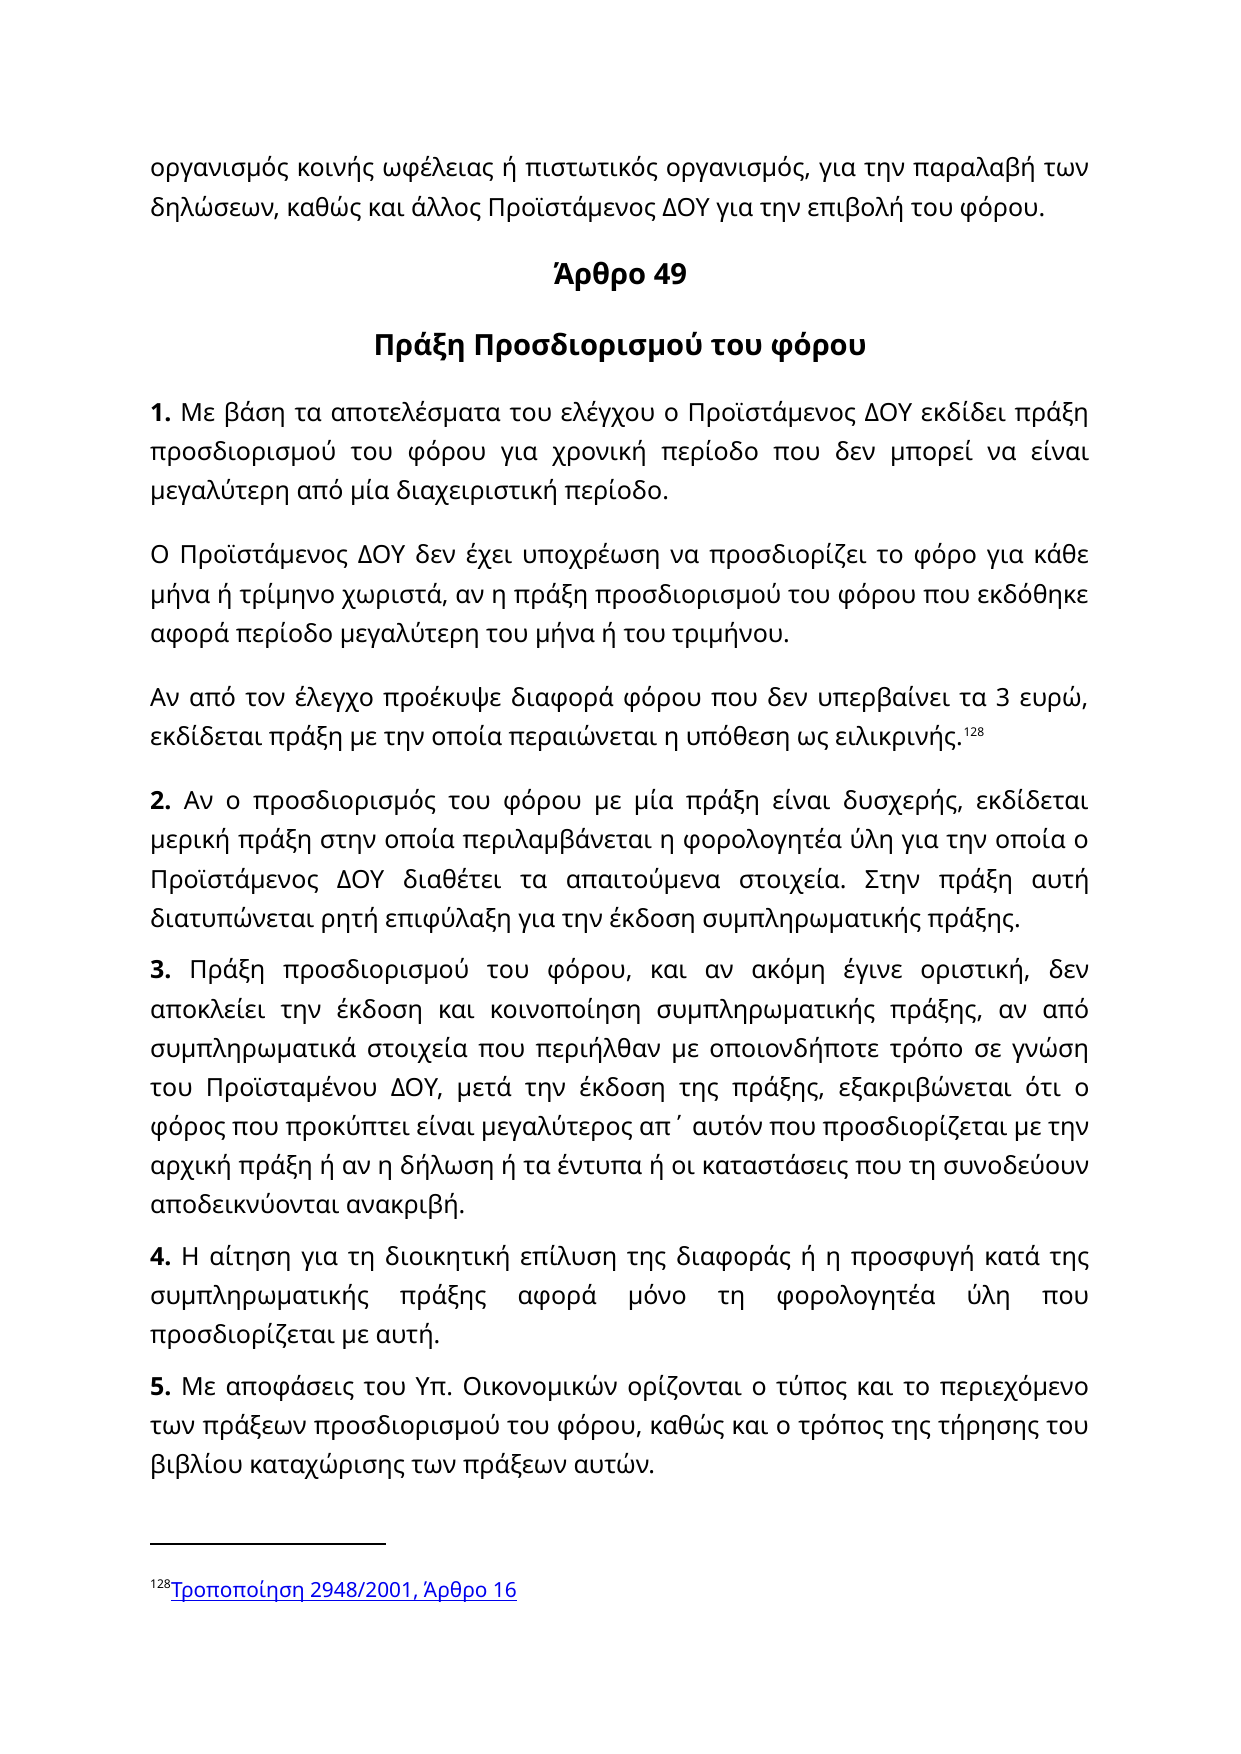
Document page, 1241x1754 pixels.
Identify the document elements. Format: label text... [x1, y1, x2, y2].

text οργανισμός κοινής ωφέλειας ή πιστωτικός οργανισμός, για την παραλαβή των δηλώσεων, καθώς και άλλος Προϊστάμενος ΔΟΥ για την επιβολή του φόρου. [150, 150, 1090, 223]
subtitle Άρθρο 49 [150, 253, 1090, 293]
text 2. Αν ο προσδιορισμός του φόρου με μία πράξη είναι δυσχερής, εκδίδεται μερική πράξη στην οποία περιλαμβάνεται η φορολογητέα ύλη για την οποία ο Προϊστάμενος ΔΟΥ διαθέτει τα απαιτούμενα στοιχεία. Στην πράξη αυτή διατυπώνεται ρητή επιφύλαξη για την έκδοση συμπληρωματικής πράξης. [150, 783, 1090, 934]
text 4. Η αίτηση για τη διοικητική επίλυση της διαφοράς ή η προσφυγή κατά της συμπληρωματικής πράξης αφορά μόνο τη φορολογητέα ύλη που προσδιορίζεται με αυτή. [150, 1239, 1090, 1351]
text Ο Προϊστάμενος ΔΟΥ δεν έχει υποχρέωση να προσδιορίζει το φόρο για κάθε μήνα ή τρίμηνο χωριστά, αν η πράξη προσδιορισμού του φόρου που εκδόθηκε αφορά περίοδο μεγαλύτερη του μήνα ή του τριμήνου. [150, 537, 1090, 649]
text 5. Με αποφάσεις του Υπ. Οικονομικών ορίζονται ο τύπος και το περιεχόμενο των πράξεων προσδιορισμού του φόρου, καθώς και ο τρόπος της τήρησης του βιβλίου καταχώρισης των πράξεων αυτών. [150, 1369, 1090, 1481]
text 1. Με βάση τα αποτελέσματα του ελέγχου ο Προϊστάμενος ΔΟΥ εκδίδει πράξη προσδιορισμού του φόρου για χρονική περίοδο που δεν μπορεί να είναι μεγαλύτερη από μία διαχειριστική περίοδο. [150, 394, 1090, 507]
text Τροποποίηση 2948/2001, Άρθρο 16 [150, 1576, 1090, 1604]
text Αν από τον έλεγχο προέκυψε διαφορά φόρου που δεν υπερβαίνει τα 3 ευρώ, εκδίδεται πράξη με την οποία περαιώνεται η υπόθεση ως ειλικρινής. [150, 679, 1090, 753]
text 3. Πράξη προσδιορισμού του φόρου, και αν ακόμη έγινε οριστική, δεν αποκλείει την έκδοση και κοινοποίηση συμπληρωματικής πράξης, αν από συμπληρωματικά στοιχεία που περιήλθαν με οποιονδήποτε τρόπο σε γνώση του Προϊσταμένου ΔΟΥ, μετά την έκδοση της πράξης, εξακριβώνεται ότι ο φόρος που προκύπτει είναι μεγαλύτερος απ΄ αυτόν που προσδιορίζεται με την αρχική πράξη ή αν η δήλωση ή τα έντυπα ή οι καταστάσεις που τη συνοδεύουν αποδεικνύονται ανακριβή. [150, 952, 1090, 1221]
subtitle Πράξη Προσδιορισμού του φόρου [150, 324, 1090, 364]
